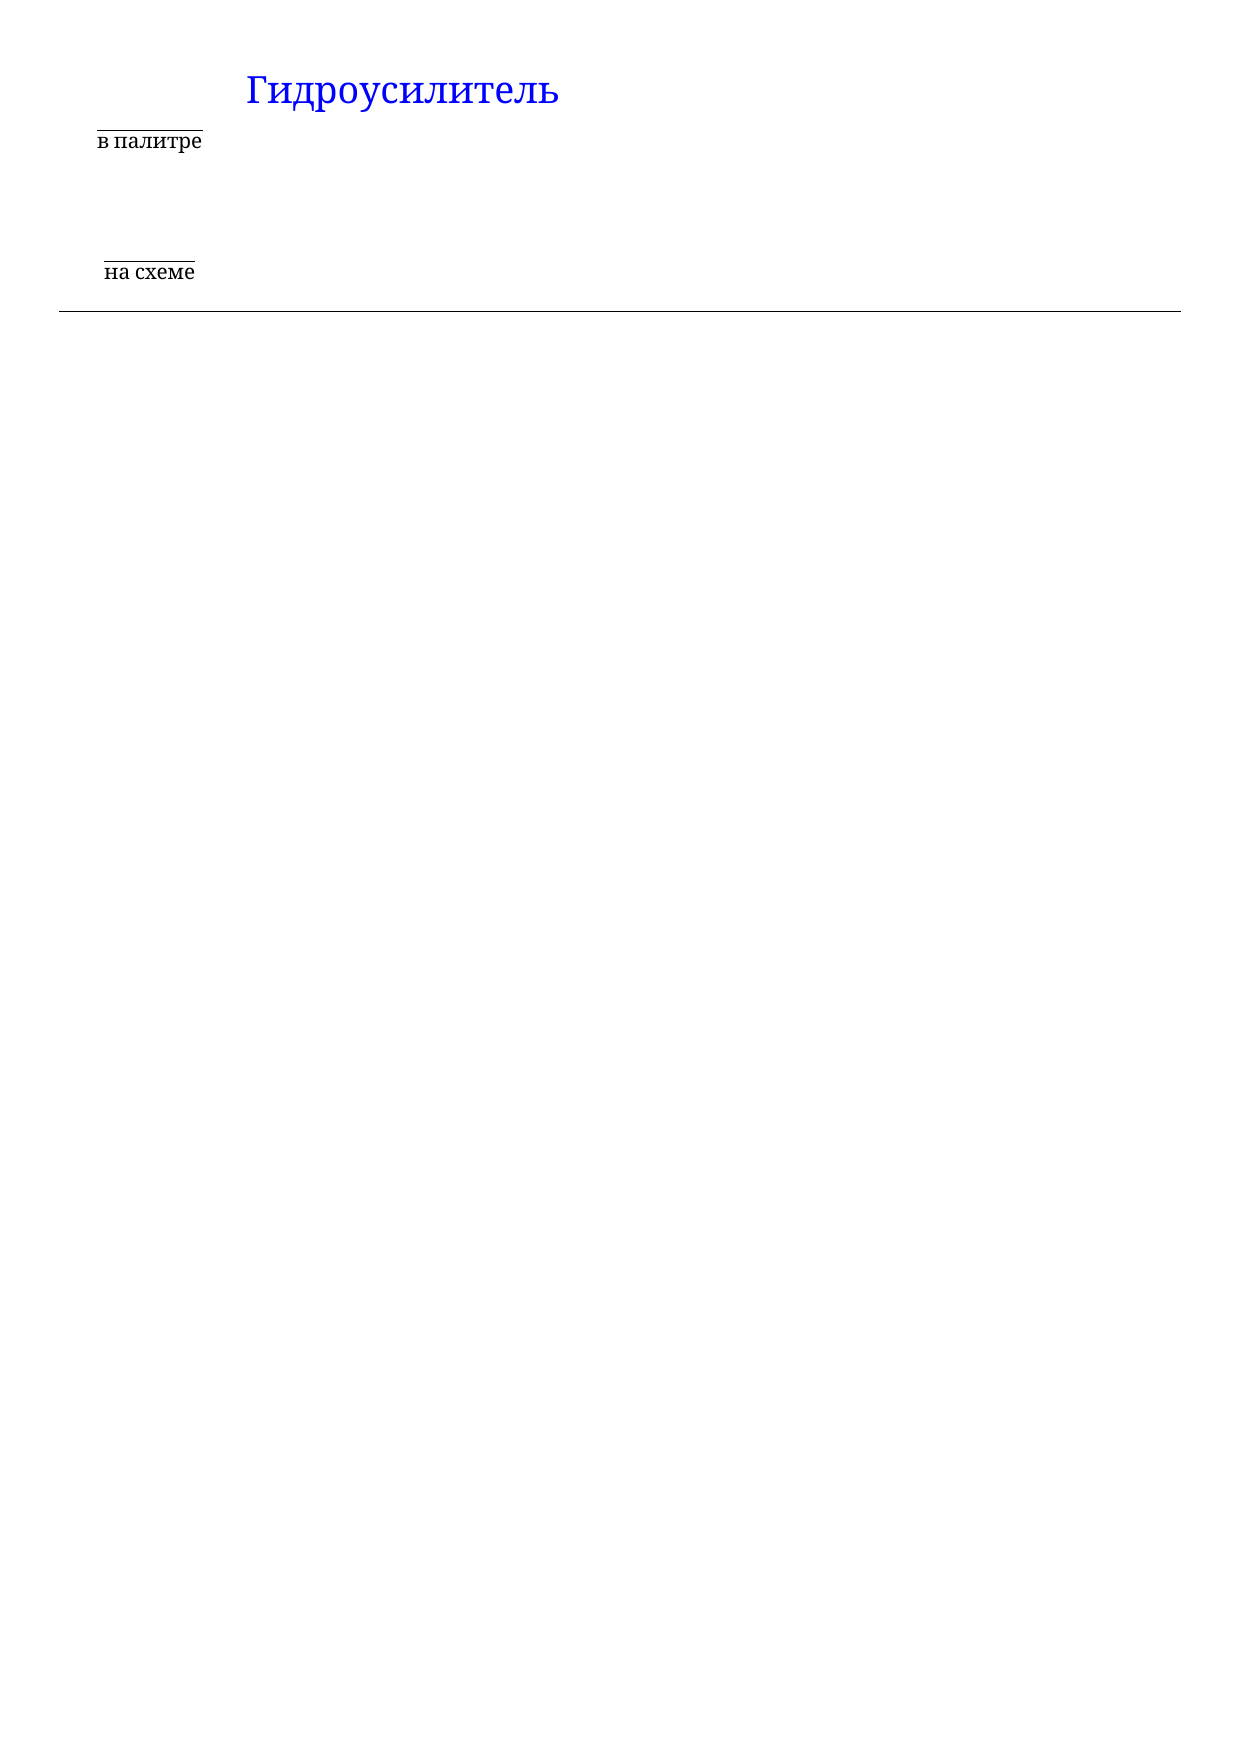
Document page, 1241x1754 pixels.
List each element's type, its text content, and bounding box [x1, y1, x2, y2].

table_cell [59, 181, 240, 254]
table_cell [240, 181, 1181, 254]
table_cell [240, 124, 1181, 181]
table_header [59, 59, 240, 124]
table_cell на схеме [59, 255, 240, 311]
table_cell [240, 255, 1181, 311]
table_header Гидроусилитель [240, 59, 1181, 124]
table_cell [59, 312, 1181, 368]
table_cell в палитре [59, 124, 240, 181]
